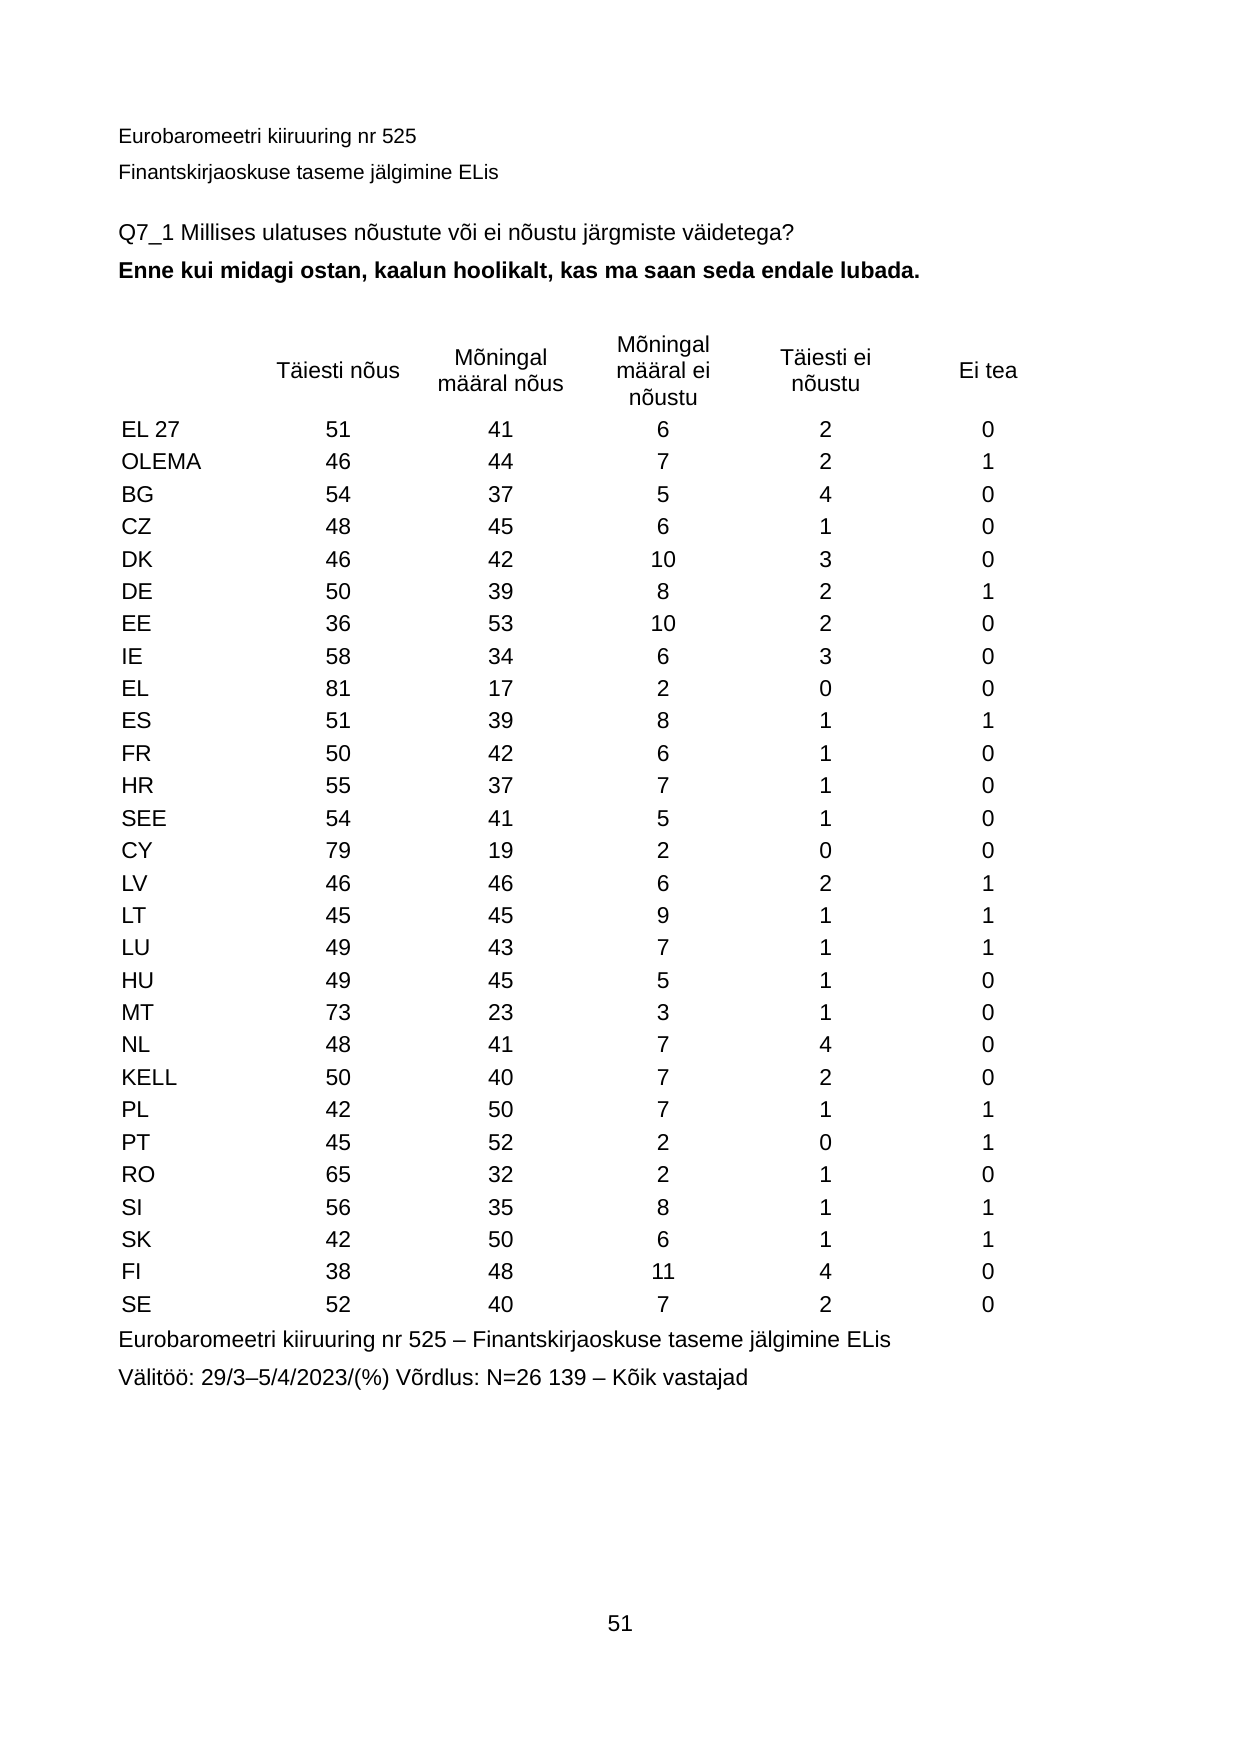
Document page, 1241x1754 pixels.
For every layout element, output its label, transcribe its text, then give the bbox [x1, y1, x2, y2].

table_cell HR [118, 769, 257, 802]
table_cell FR [118, 737, 257, 769]
table_cell 1 [907, 866, 1069, 899]
table_cell 1 [744, 996, 907, 1028]
text Välitöö: 29/3–5/4/2023/(%) Võrdlus: N=26 139 – Kõik vastajad [118, 1364, 1122, 1391]
table_cell 39 [419, 575, 582, 607]
table_cell 0 [907, 1158, 1069, 1190]
table_cell 7 [582, 1288, 744, 1320]
table_cell 5 [582, 964, 744, 996]
table_cell 7 [582, 1061, 744, 1093]
table_cell 8 [582, 575, 744, 607]
table_cell 0 [907, 1255, 1069, 1288]
table_cell 9 [582, 899, 744, 931]
table_cell 50 [257, 737, 419, 769]
table_cell EL 27 [118, 413, 257, 445]
table_cell LU [118, 931, 257, 964]
table_cell 56 [257, 1190, 419, 1223]
table_cell 1 [744, 1223, 907, 1255]
table_cell 6 [582, 640, 744, 672]
table_cell PT [118, 1126, 257, 1158]
table_cell 52 [419, 1126, 582, 1158]
table_cell 7 [582, 1093, 744, 1126]
table_cell 50 [419, 1093, 582, 1126]
table_cell 65 [257, 1158, 419, 1190]
table_cell 36 [257, 607, 419, 640]
table_cell 0 [907, 607, 1069, 640]
table_cell 1 [907, 931, 1069, 964]
table_cell 2 [744, 607, 907, 640]
table_cell CZ [118, 510, 257, 542]
table_cell 32 [419, 1158, 582, 1190]
table_cell 0 [907, 802, 1069, 834]
table_cell 3 [582, 996, 744, 1028]
table_cell 0 [907, 996, 1069, 1028]
table_cell 10 [582, 543, 744, 575]
table_cell 19 [419, 834, 582, 866]
table_cell MT [118, 996, 257, 1028]
table_cell OLEMA [118, 445, 257, 478]
table_cell 3 [744, 640, 907, 672]
table_cell 45 [257, 899, 419, 931]
table_cell 1 [744, 769, 907, 802]
table_cell 1 [744, 931, 907, 964]
table_cell 50 [257, 1061, 419, 1093]
table_cell 1 [907, 1190, 1069, 1223]
table_cell 42 [419, 737, 582, 769]
text Eurobaromeetri kiiruuring nr 525 – Finantskirjaoskuse taseme jälgimine ELis [118, 1326, 1122, 1352]
table_cell DK [118, 543, 257, 575]
table_cell 11 [582, 1255, 744, 1288]
table_cell 0 [907, 413, 1069, 445]
table_cell SI [118, 1190, 257, 1223]
table_cell 5 [582, 802, 744, 834]
table_cell 48 [257, 1029, 419, 1061]
table_cell 0 [744, 672, 907, 704]
table_cell 1 [744, 899, 907, 931]
text Enne kui midagi ostan, kaalun hoolikalt, kas ma saan seda endale lubada. [118, 257, 1122, 284]
table_cell 46 [257, 866, 419, 899]
table_cell 7 [582, 445, 744, 478]
table_cell 45 [419, 899, 582, 931]
table_cell 8 [582, 705, 744, 737]
table_cell 7 [582, 1029, 744, 1061]
table_cell 48 [419, 1255, 582, 1288]
table_cell 6 [582, 413, 744, 445]
table_header Mõningal määral ei nõustu [582, 328, 744, 413]
table_cell 8 [582, 1190, 744, 1223]
table_cell 44 [419, 445, 582, 478]
table_cell 6 [582, 866, 744, 899]
table_cell 0 [907, 510, 1069, 542]
table_cell 50 [257, 575, 419, 607]
table_cell 40 [419, 1061, 582, 1093]
table_cell SEE [118, 802, 257, 834]
table_cell 2 [582, 1126, 744, 1158]
table_cell CY [118, 834, 257, 866]
table_cell 1 [907, 1126, 1069, 1158]
table_cell 1 [907, 445, 1069, 478]
table_cell 2 [744, 413, 907, 445]
table_cell 4 [744, 1255, 907, 1288]
table_cell 79 [257, 834, 419, 866]
table_cell 0 [907, 1061, 1069, 1093]
table_cell 17 [419, 672, 582, 704]
table_cell 52 [257, 1288, 419, 1320]
table_cell 7 [582, 769, 744, 802]
table_cell 0 [907, 543, 1069, 575]
table_cell DE [118, 575, 257, 607]
table_cell 49 [257, 964, 419, 996]
table_cell 37 [419, 769, 582, 802]
table_cell KELL [118, 1061, 257, 1093]
table_cell 42 [257, 1223, 419, 1255]
table_cell 1 [744, 964, 907, 996]
table_cell 45 [257, 1126, 419, 1158]
table_header [118, 328, 257, 413]
table_cell 1 [744, 1190, 907, 1223]
table_cell 46 [257, 543, 419, 575]
table_cell 51 [257, 413, 419, 445]
table_cell 35 [419, 1190, 582, 1223]
table_cell 42 [419, 543, 582, 575]
table_cell 6 [582, 510, 744, 542]
table_cell 39 [419, 705, 582, 737]
table_cell 0 [907, 769, 1069, 802]
table_cell 1 [907, 899, 1069, 931]
table_cell 54 [257, 802, 419, 834]
table_cell SE [118, 1288, 257, 1320]
table_cell 1 [744, 705, 907, 737]
table_cell 2 [744, 866, 907, 899]
table_cell 45 [419, 964, 582, 996]
table_cell 6 [582, 1223, 744, 1255]
table_cell 2 [744, 1061, 907, 1093]
table_cell RO [118, 1158, 257, 1190]
table_cell 50 [419, 1223, 582, 1255]
table_cell 53 [419, 607, 582, 640]
table_cell 2 [744, 445, 907, 478]
table_cell 37 [419, 478, 582, 510]
table_cell IE [118, 640, 257, 672]
table_cell 3 [744, 543, 907, 575]
table_header Täiesti nõus [257, 328, 419, 413]
table_header Täiesti ei nõustu [744, 328, 907, 413]
table_cell 0 [907, 1288, 1069, 1320]
table_cell ES [118, 705, 257, 737]
table_cell PL [118, 1093, 257, 1126]
table_cell 23 [419, 996, 582, 1028]
table_header Ei tea [907, 328, 1069, 413]
table_cell 55 [257, 769, 419, 802]
table_cell 0 [744, 1126, 907, 1158]
table_cell 4 [744, 1029, 907, 1061]
table_cell 41 [419, 802, 582, 834]
table_cell 49 [257, 931, 419, 964]
text Q7_1 Millises ulatuses nõustute või ei nõustu järgmiste väidetega? [118, 219, 1122, 246]
table_cell 54 [257, 478, 419, 510]
table_cell 4 [744, 478, 907, 510]
table_cell 46 [419, 866, 582, 899]
table_cell 41 [419, 413, 582, 445]
table_cell 45 [419, 510, 582, 542]
table_cell 0 [907, 640, 1069, 672]
table_cell 0 [907, 672, 1069, 704]
table_cell 0 [907, 964, 1069, 996]
table_cell EE [118, 607, 257, 640]
table_cell 2 [744, 575, 907, 607]
table_cell FI [118, 1255, 257, 1288]
table_cell 0 [907, 1029, 1069, 1061]
table_cell 2 [582, 834, 744, 866]
table_cell 51 [257, 705, 419, 737]
table_cell 0 [907, 737, 1069, 769]
table_cell 6 [582, 737, 744, 769]
table_cell 7 [582, 931, 744, 964]
table_cell 58 [257, 640, 419, 672]
table_cell 0 [907, 478, 1069, 510]
table_cell 1 [907, 705, 1069, 737]
table_cell 10 [582, 607, 744, 640]
table_cell 0 [907, 834, 1069, 866]
table_cell 73 [257, 996, 419, 1028]
table_cell 1 [907, 1223, 1069, 1255]
table_cell LV [118, 866, 257, 899]
table_cell 48 [257, 510, 419, 542]
table_cell 2 [582, 672, 744, 704]
table_cell NL [118, 1029, 257, 1061]
table_cell 1 [744, 1158, 907, 1190]
table_cell 1 [744, 1093, 907, 1126]
table_cell 38 [257, 1255, 419, 1288]
table_cell EL [118, 672, 257, 704]
table_cell 1 [907, 1093, 1069, 1126]
table_cell 2 [582, 1158, 744, 1190]
table_cell 1 [907, 575, 1069, 607]
table_cell 5 [582, 478, 744, 510]
table_cell HU [118, 964, 257, 996]
table_header Mõningal määral nõus [419, 328, 582, 413]
table_cell BG [118, 478, 257, 510]
table_cell 41 [419, 1029, 582, 1061]
table_cell 42 [257, 1093, 419, 1126]
table_cell 1 [744, 802, 907, 834]
table_cell 34 [419, 640, 582, 672]
table_cell LT [118, 899, 257, 931]
table_cell 1 [744, 737, 907, 769]
table_cell 81 [257, 672, 419, 704]
table_cell 1 [744, 510, 907, 542]
table_cell 0 [744, 834, 907, 866]
table_cell 2 [744, 1288, 907, 1320]
table_cell 46 [257, 445, 419, 478]
table_cell 43 [419, 931, 582, 964]
table_cell 40 [419, 1288, 582, 1320]
table_cell SK [118, 1223, 257, 1255]
